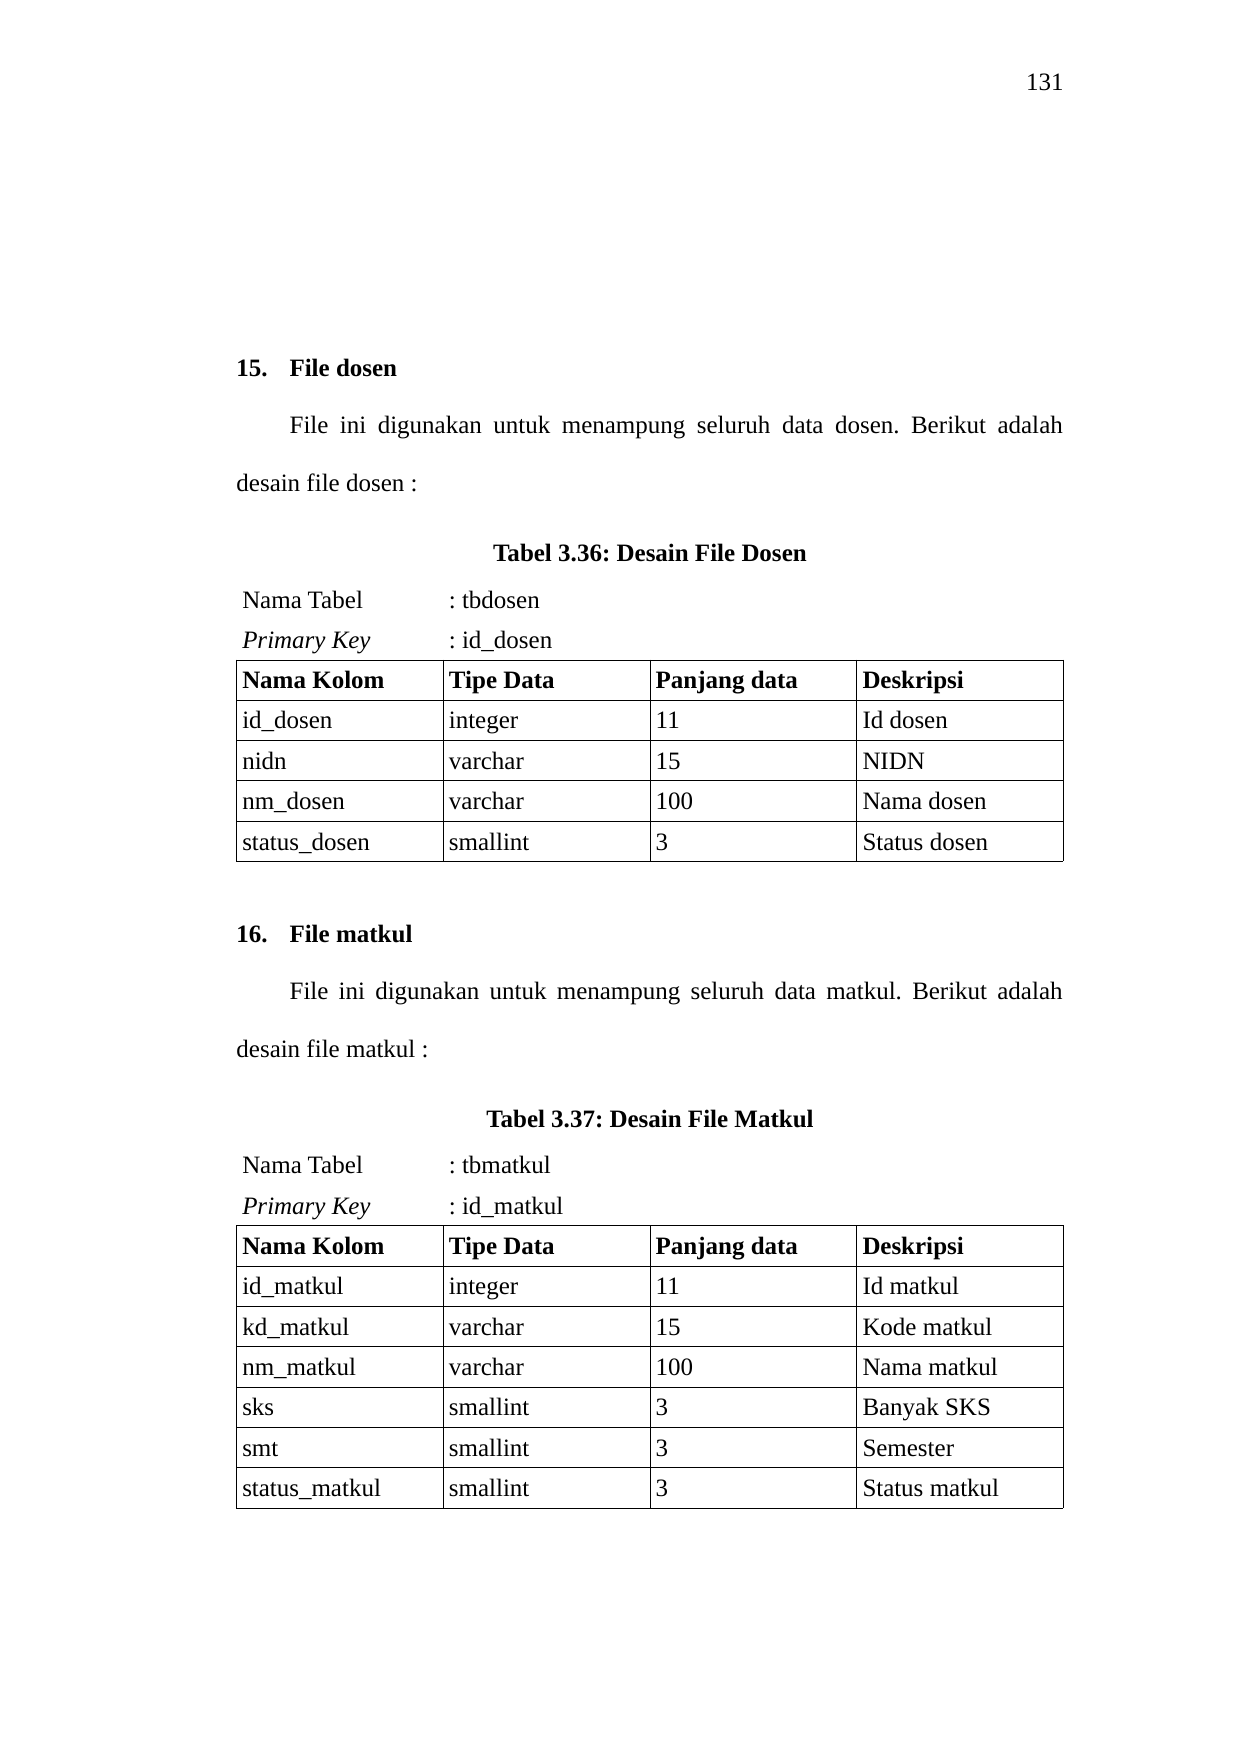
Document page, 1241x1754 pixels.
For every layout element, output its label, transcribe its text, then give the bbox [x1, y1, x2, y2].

table_cell smt [237, 1428, 443, 1467]
text File ini digunakan untuk menampung seluruh data matkul. Berikut adalah desain file matkul : [236, 976, 1063, 1062]
table_cell status_dosen [237, 822, 443, 861]
table_cell 15 [651, 741, 856, 780]
table_cell kd_matkul [237, 1307, 443, 1346]
table_header Nama Tabel [236, 579, 443, 619]
table_cell smallint [444, 1428, 650, 1467]
text Tabel 3.36: Desain File Dosen [236, 538, 1063, 567]
table_header : tbmatkul [443, 1145, 1063, 1185]
table_cell varchar [444, 1347, 650, 1387]
table_cell Panjang data [651, 661, 856, 700]
table_header Nama Tabel [236, 1145, 443, 1185]
table_cell Nama matkul [857, 1347, 1063, 1387]
table_cell 100 [651, 1347, 856, 1387]
table_cell 3 [651, 1428, 856, 1467]
table_cell varchar [444, 741, 650, 780]
table_cell Kode matkul [857, 1307, 1063, 1346]
table_cell Primary Key [236, 1185, 443, 1225]
table_cell : id_matkul [443, 1185, 1063, 1225]
table_cell Tipe Data [444, 1226, 650, 1266]
table_cell 3 [651, 1388, 856, 1427]
table_cell varchar [444, 781, 650, 821]
table_cell varchar [444, 1307, 650, 1346]
table_cell 3 [651, 1468, 856, 1507]
table_cell nm_matkul [237, 1347, 443, 1387]
table_cell status_matkul [237, 1468, 443, 1507]
table_cell Nama dosen [857, 781, 1063, 821]
table_cell Primary Key [236, 619, 443, 659]
table_cell Tipe Data [444, 661, 650, 700]
list File dosen [236, 353, 1063, 382]
text File ini digunakan untuk menampung seluruh data dosen. Berikut adalah desain file dosen : [236, 410, 1063, 497]
text Tabel 3.37: Desain File Matkul [236, 1104, 1063, 1132]
table_cell nidn [237, 741, 443, 780]
table_cell 11 [651, 1267, 856, 1306]
table_cell smallint [444, 1388, 650, 1427]
table_cell smallint [444, 1468, 650, 1507]
table_cell nm_dosen [237, 781, 443, 821]
table_cell Banyak SKS [857, 1388, 1063, 1427]
table_header : tbdosen [443, 579, 1063, 619]
table_cell sks [237, 1388, 443, 1427]
table_cell 15 [651, 1307, 856, 1346]
table_cell 3 [651, 822, 856, 861]
table_cell 100 [651, 781, 856, 821]
table_cell 11 [651, 701, 856, 740]
table_cell Id matkul [857, 1267, 1063, 1306]
table_cell id_dosen [237, 701, 443, 740]
table_cell Nama Kolom [237, 661, 443, 700]
table_cell Id dosen [857, 701, 1063, 740]
table_cell id_matkul [237, 1267, 443, 1306]
table_cell NIDN [857, 741, 1063, 780]
table_cell smallint [444, 822, 650, 861]
table_cell Nama Kolom [237, 1226, 443, 1266]
table_cell Semester [857, 1428, 1063, 1467]
table_cell Deskripsi [857, 661, 1063, 700]
table_cell Panjang data [651, 1226, 856, 1266]
table_cell : id_dosen [443, 619, 1063, 659]
table_cell integer [444, 701, 650, 740]
table_cell Status dosen [857, 822, 1063, 861]
table_cell Deskripsi [857, 1226, 1063, 1266]
list File matkul [236, 919, 1063, 947]
table_cell integer [444, 1267, 650, 1306]
table_cell Status matkul [857, 1468, 1063, 1507]
